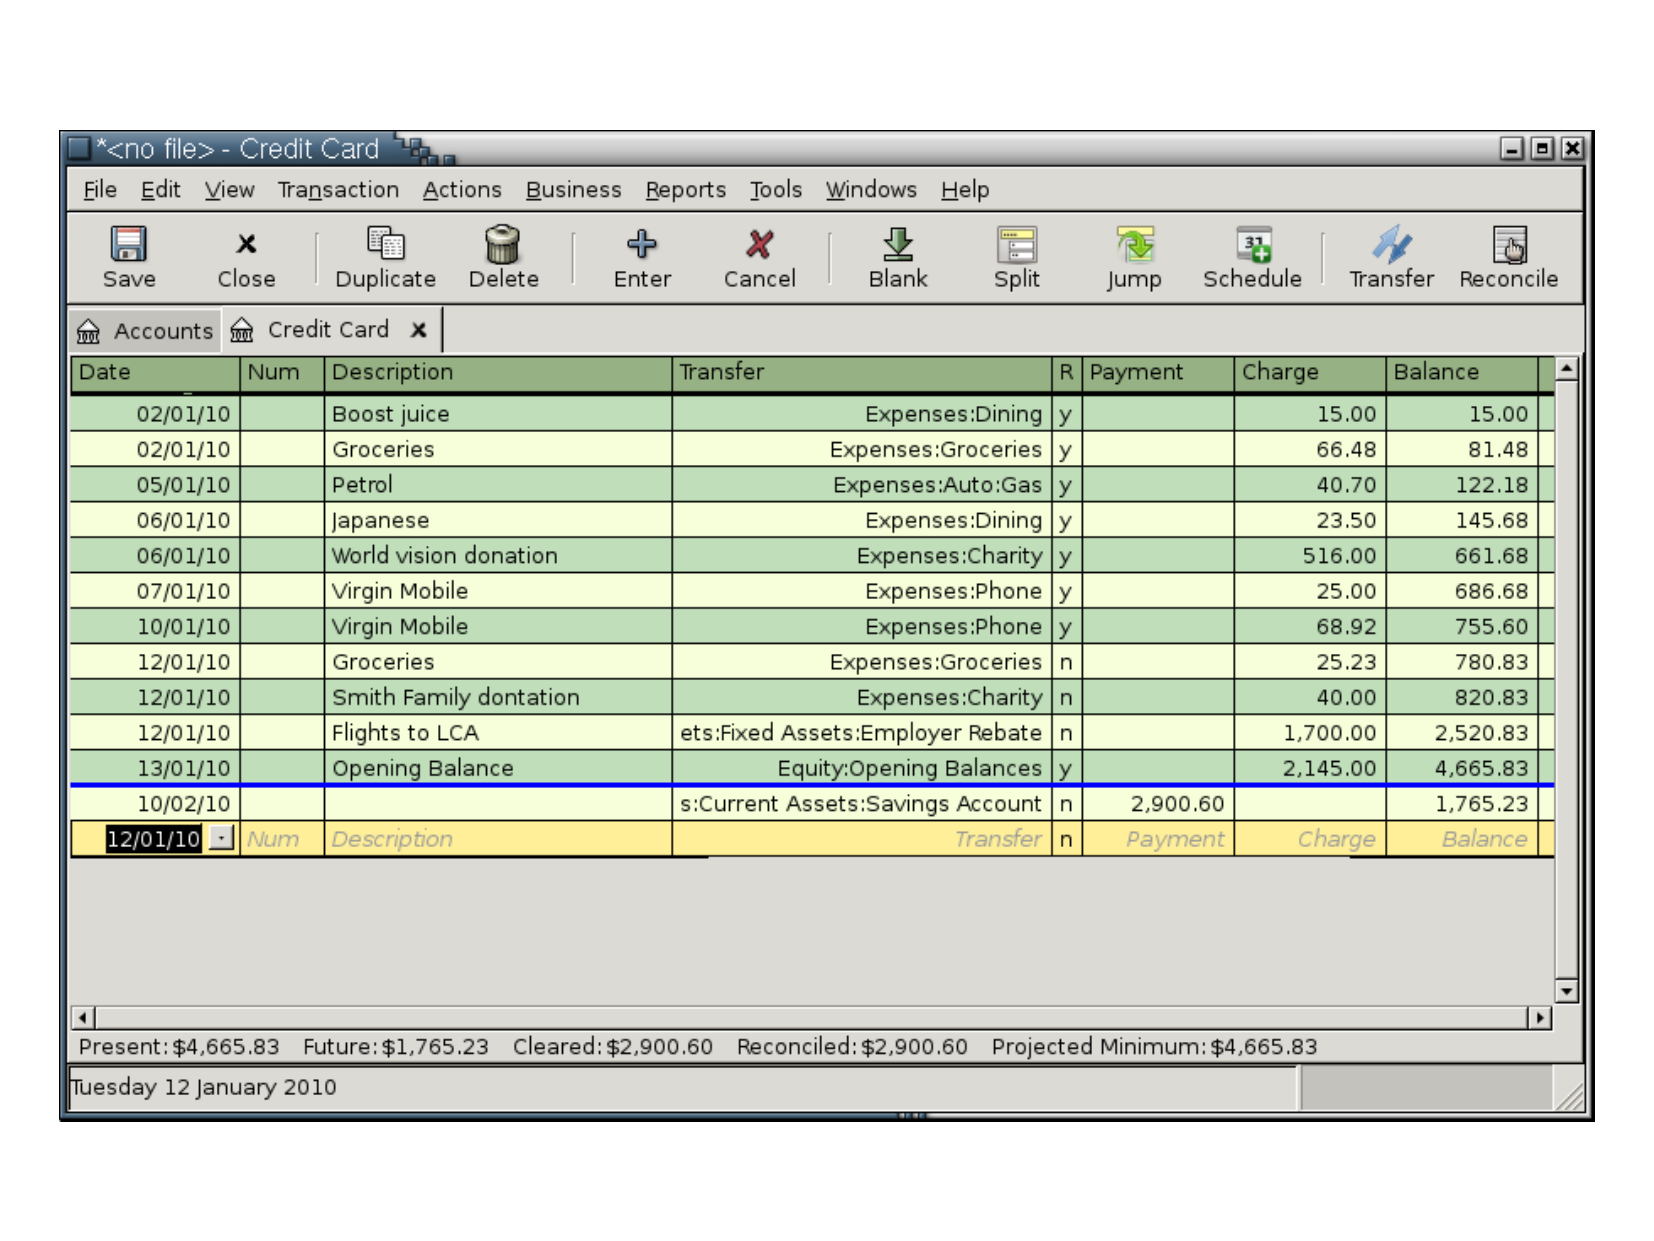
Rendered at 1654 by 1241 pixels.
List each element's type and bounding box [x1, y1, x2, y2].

picture [59, 130, 1595, 1123]
